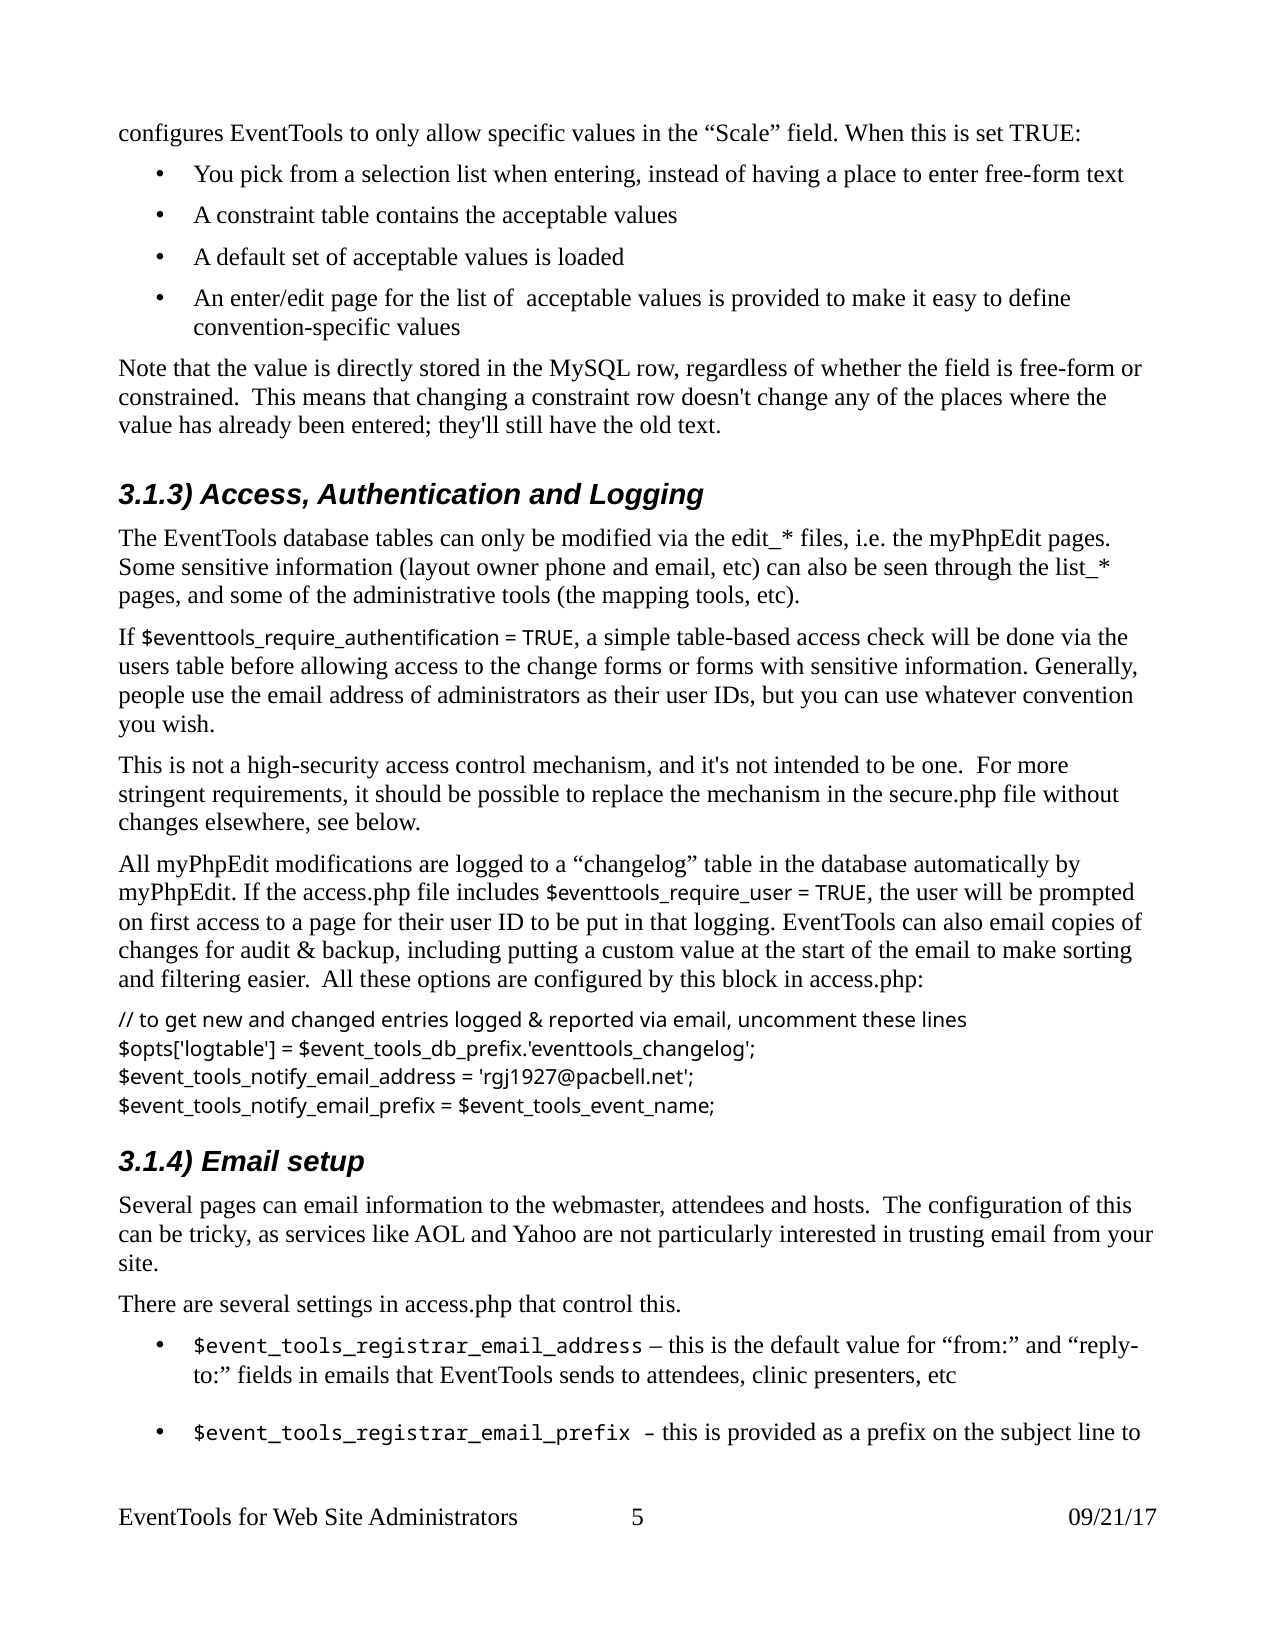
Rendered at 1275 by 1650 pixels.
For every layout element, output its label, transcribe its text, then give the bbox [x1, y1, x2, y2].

list $event_tools_registrar_email_prefix – this is provided as a prefix on the subject line to [156, 1417, 1157, 1447]
list A constraint table contains the acceptable values [156, 201, 1157, 229]
list $event_tools_registrar_email_address – this is the default value for “from:” and “reply-to:” fields in emails that EventTools sends to attendees, clinic presenters, etc [156, 1330, 1157, 1389]
text configures EventTools to only allow specific values in the “Scale” field. When this is set TRUE: [118, 118, 1157, 147]
text $event_tools_notify_email_address = 'rgj1927@pacbell.net'; [118, 1062, 1157, 1091]
text There are several settings in access.php that control this. [118, 1289, 1157, 1318]
text If $eventtools_require_authentification = TRUE, a simple table-based access check will be done via the users table before allowing access to the change forms or forms with sensitive information. Generally, people use the email address of administrators as their user IDs, but you can use whatever convention you wish. [118, 622, 1157, 737]
text This is not a high-security access control mechanism, and it's not intended to be one. For more stringent requirements, it should be possible to replace the mechanism in the secure.php file without changes elsewhere, see below. [118, 750, 1157, 836]
subtitle Email setup [118, 1144, 1157, 1178]
list You pick from a selection list when entering, instead of having a place to enter free-form text [156, 159, 1157, 188]
text The EventTools database tables can only be modified via the edit_* files, i.e. the myPhpEdit pages. Some sensitive information (layout owner phone and email, etc) can also be seen through the list_* pages, and some of the administrative tools (the mapping tools, etc). [118, 523, 1157, 609]
text Several pages can email information to the webmaster, attendees and hosts. The configuration of this can be tricky, as services like AOL and Yahoo are not particularly interested in trusting email from your site. [118, 1190, 1157, 1277]
text All myPhpEdit modifications are logged to a “changelog” table in the database automatically by myPhpEdit. If the access.php file includes $eventtools_require_user = TRUE, the user will be prompted on first access to a page for their user ID to be put in that logging. EventTools can also email copies of changes for audit & backup, including putting a custom value at the start of the email to make sorting and filtering easier. All these options are configured by this block in access.php: [118, 849, 1157, 993]
subtitle Access, Authentication and Logging [118, 477, 1157, 510]
text $event_tools_notify_email_prefix = $event_tools_event_name; [118, 1091, 1157, 1119]
text Note that the value is directly stored in the MySQL row, regardless of whether the field is free-form or constrained. This means that changing a constraint row doesn't change any of the places where the value has already been entered; they'll still have the old text. [118, 353, 1157, 439]
text // to get new and changed entries logged & reported via email, uncomment these lines [118, 1006, 1157, 1034]
text $opts['logtable'] = $event_tools_db_prefix.'eventtools_changelog'; [118, 1034, 1157, 1062]
list An enter/edit page for the list of acceptable values is provided to make it easy to define convention-specific values [156, 283, 1157, 341]
list A default set of acceptable values is loaded [156, 242, 1157, 271]
